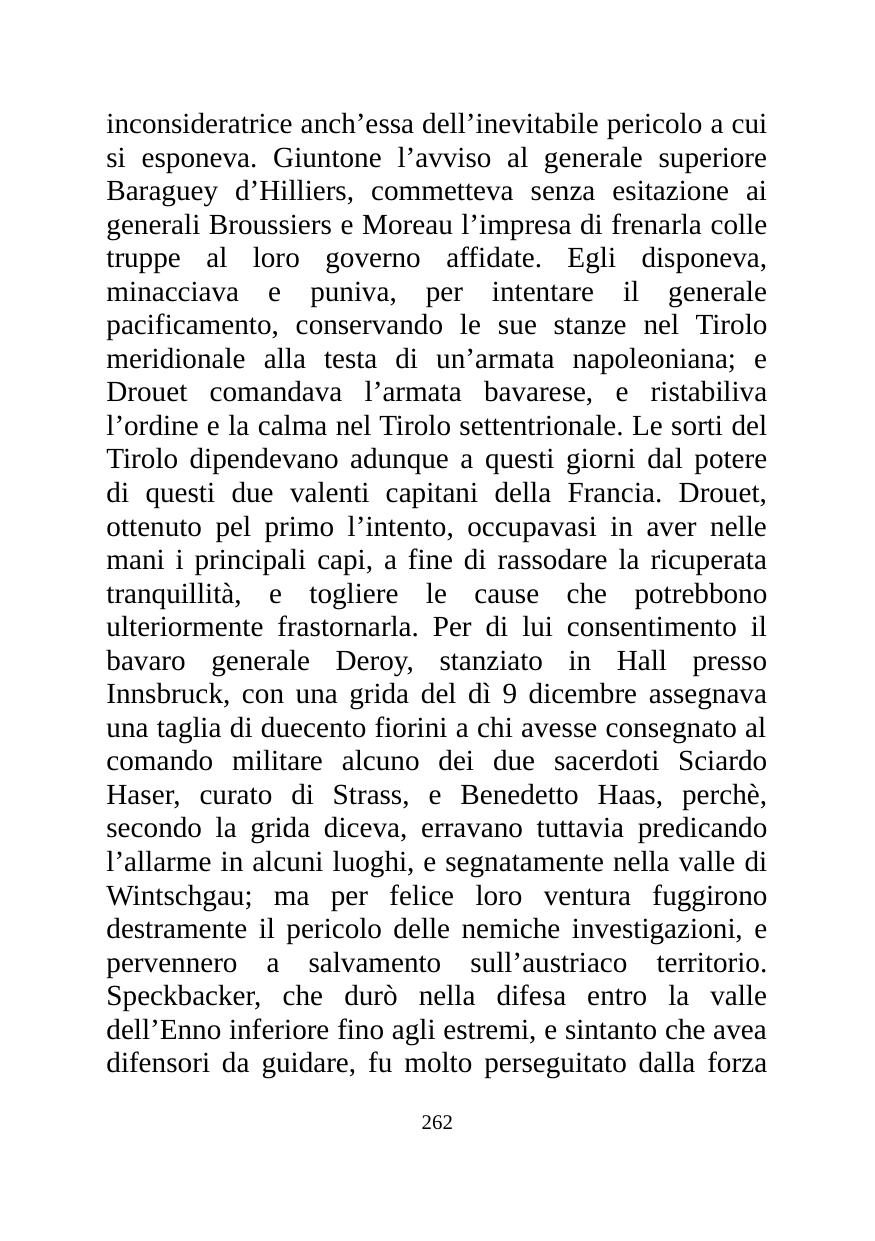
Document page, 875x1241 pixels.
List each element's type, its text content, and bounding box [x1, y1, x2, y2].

text inconsideratrice anch’essa dell’inevitabile pericolo a cui si esponeva. Giuntone l’avviso al generale superiore Baraguey d’Hilliers, commetteva senza esitazione ai generali Broussiers e Moreau l’impresa di frenarla colle truppe al loro governo affidate. Egli disponeva, minacciava e puniva, per intentare il generale pacificamento, conservando le sue stanze nel Tirolo meridionale alla testa di un’armata napoleoniana; e Drouet comandava l’armata bavarese, e ristabiliva l’ordine e la calma nel Tirolo settentrionale. Le sorti del Tirolo dipendevano adunque a questi giorni dal potere di questi due valenti capitani della Francia. Drouet, ottenuto pel primo l’intento, occupavasi in aver nelle mani i principali capi, a fine di rassodare la ricuperata tranquillità, e togliere le cause che potrebbono ulteriormente frastornarla. Per di lui consentimento il bavaro generale Deroy, stanziato in Hall presso Innsbruck, con una grida del dì 9 dicembre assegnava una taglia di duecento fiorini a chi avesse consegnato al comando militare alcuno dei due sacerdoti Sciardo Haser, curato di Strass, e Benedetto Haas, perchè, secondo la grida diceva, erravano tuttavia predicando l’allarme in alcuni luoghi, e segnatamente nella valle di Wintschgau; ma per felice loro ventura fuggirono destramente il pericolo delle nemiche investigazioni, e pervennero a salvamento sull’austriaco territorio. Speckbacker, che durò nella difesa entro la valle dell’Enno inferiore fino agli estremi, e sintanto che avea difensori da guidare, fu molto perseguitato dalla forza [106, 106, 768, 1079]
